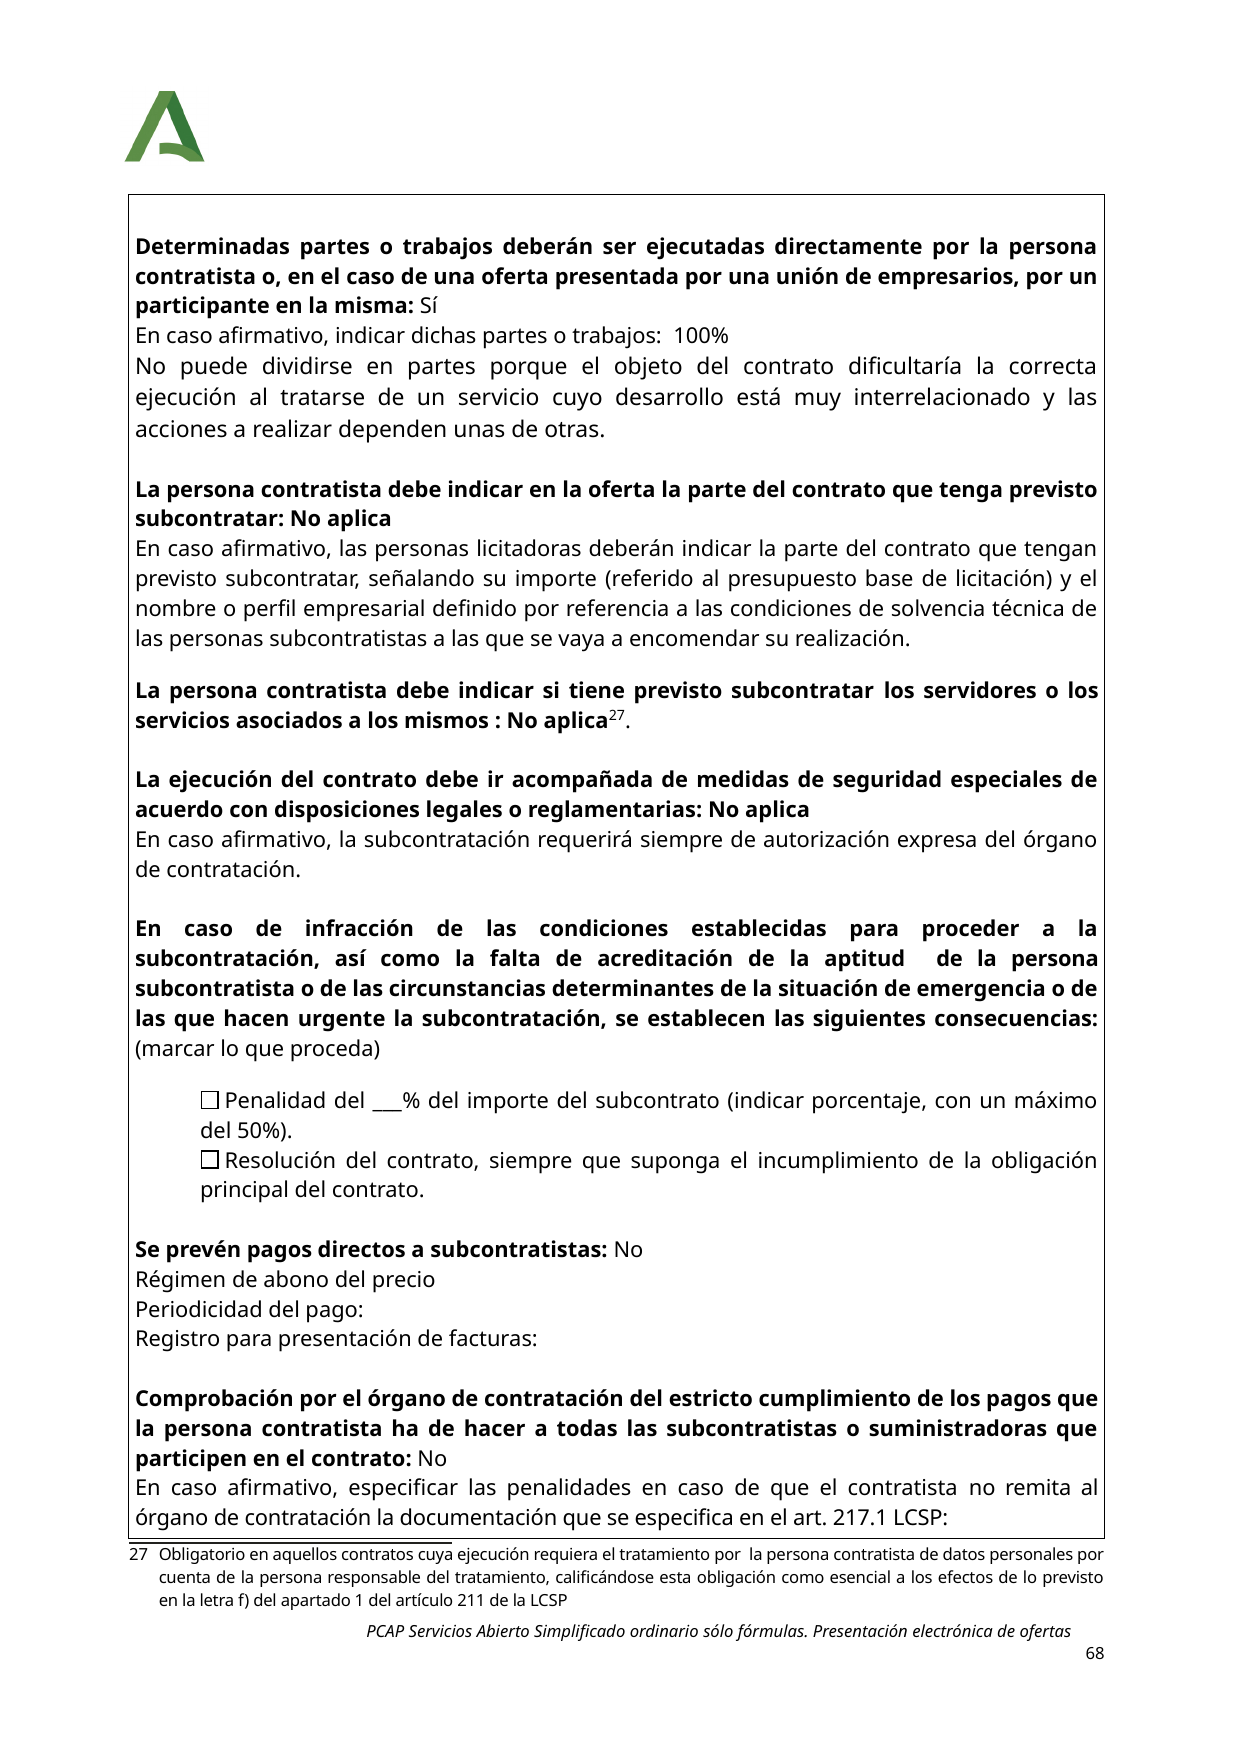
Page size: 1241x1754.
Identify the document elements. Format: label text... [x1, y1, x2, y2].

table_header Determinadas partes o trabajos deberán ser ejecutadas directamente por la persona contratista o, en el caso de una oferta presentada por una unión de empresarios, por un participante en la misma: Sí En caso afirmativo, indicar dichas partes o trabajos: 100% No puede dividirse en partes porque el objeto del contrato dificultaría la correcta ejecución al tratarse de un servicio cuyo desarrollo está muy interrelacionado y las acciones a realizar dependen unas de otras. La persona contratista debe indicar en la oferta la parte del contrato que tenga previsto subcontratar: No aplica En caso afirmativo, las personas licitadoras deberán indicar la parte del contrato que tengan previsto subcontratar, señalando su importe (referido al presupuesto base de licitación) y el nombre o perfil empresarial definido por referencia a las condiciones de solvencia técnica de las personas subcontratistas a las que se vaya a encomendar su realización. La persona contratista debe indicar si tiene previsto subcontratar los servidores o los servicios asociados a los mismos : No aplica. La ejecución del contrato debe ir acompañada de medidas de seguridad especiales de acuerdo con disposiciones legales o reglamentarias: No aplica En caso afirmativo, la subcontratación requerirá siempre de autorización expresa del órgano de contratación. En caso de infracción de las condiciones establecidas para proceder a la subcontratación, así como la falta de acreditación de la aptitud de la persona subcontratista o de las circunstancias determinantes de la situación de emergencia o de las que hacen urgente la subcontratación, se establecen las siguientes consecuencias: (marcar lo que proceda) Penalidad del ___% del importe del subcontrato (indicar porcentaje, con un máximo del 50%). Resolución del contrato, siempre que suponga el incumplimiento de la obligación principal del contrato. Se prevén pagos directos a subcontratistas: No Régimen de abono del precio Periodicidad del pago: Registro para presentación de facturas: Comprobación por el órgano de contratación del estricto cumplimiento de los pagos que la persona contratista ha de hacer a todas las subcontratistas o suministradoras que participen en el contrato: No En caso afirmativo, especificar las penalidades en caso de que el contratista no remita al órgano de contratación la documentación que se especifica en el art. 217.1 LCSP: [129, 195, 1104, 1538]
picture [120, 86, 209, 166]
